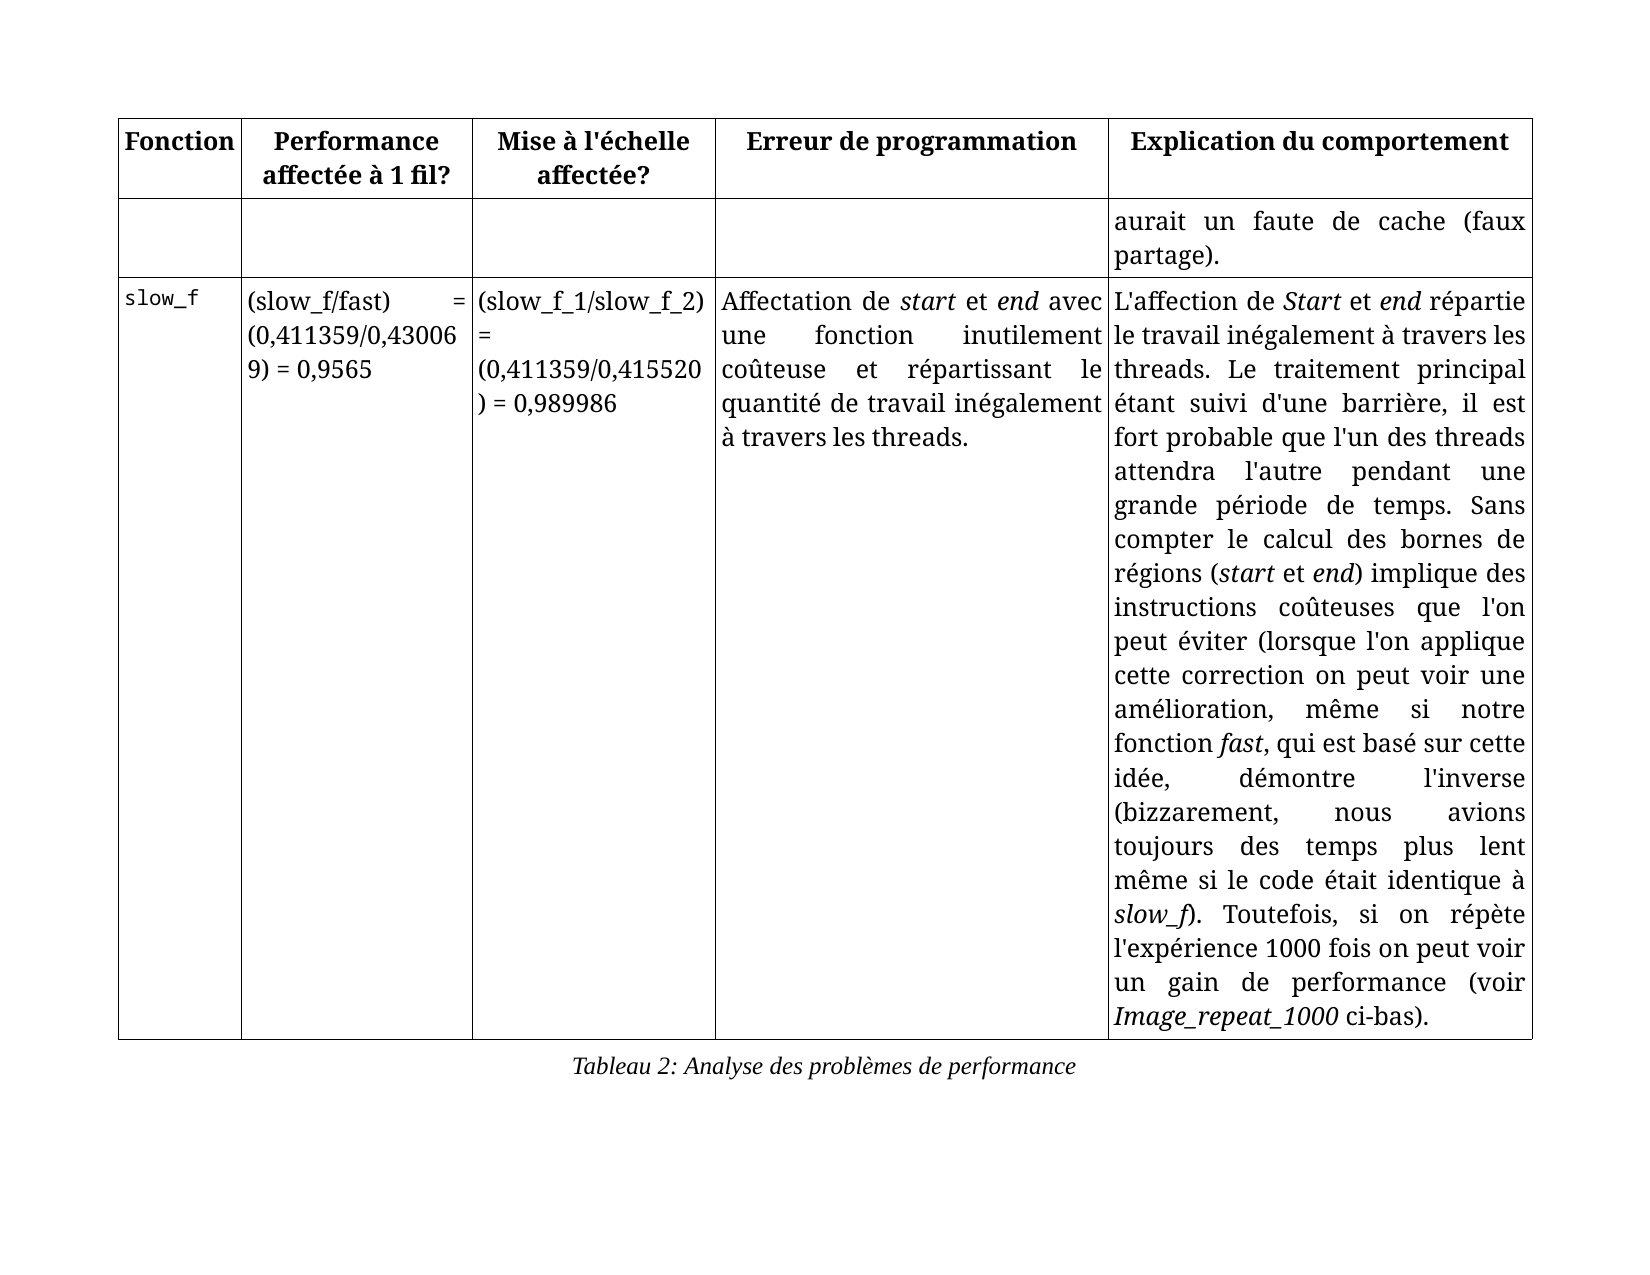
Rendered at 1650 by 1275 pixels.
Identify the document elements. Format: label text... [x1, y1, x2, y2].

table_header Performance affectée à 1 fil? [242, 119, 472, 198]
table_header Mise à l'échelle affectée? [473, 119, 715, 198]
table_header Explication du comportement [1109, 119, 1532, 198]
table_header Fonction [119, 119, 241, 198]
table_cell aurait un faute de cache (faux partage). [1109, 199, 1532, 277]
table_cell [716, 199, 1108, 277]
table_header Erreur de programmation [716, 119, 1108, 198]
table_cell Affectation de start et end avec une fonction inutilement coûteuse et répartissant le quantité de travail inégalement à travers les threads. [716, 278, 1108, 1038]
text Tableau 2: Analyse des problèmes de performance [118, 1051, 1532, 1080]
table_cell (slow_f_1/slow_f_2) = (0,411359/0,415520) = 0,989986 [473, 278, 715, 1038]
table_cell L'affection de Start et end répartie le travail inégalement à travers les threads. Le traitement principal étant suivi d'une barrière, il est fort probable que l'un des threads attendra l'autre pendant une grande période de temps. Sans compter le calcul des bornes de régions (start et end) implique des instructions coûteuses que l'on peut éviter (lorsque l'on applique cette correction on peut voir une amélioration, même si notre fonction fast, qui est basé sur cette idée, démontre l'inverse (bizzarement, nous avions toujours des temps plus lent même si le code était identique à slow_f). Toutefois, si on répète l'expérience 1000 fois on peut voir un gain de performance (voir Image_repeat_1000 ci-bas). [1109, 278, 1532, 1038]
table_cell [119, 199, 241, 277]
table_cell slow_f [119, 278, 241, 1038]
table_cell [242, 199, 472, 277]
table_cell [473, 199, 715, 277]
table_cell (slow_f/fast) = (0,411359/0,430069) = 0,9565 [242, 278, 472, 1038]
